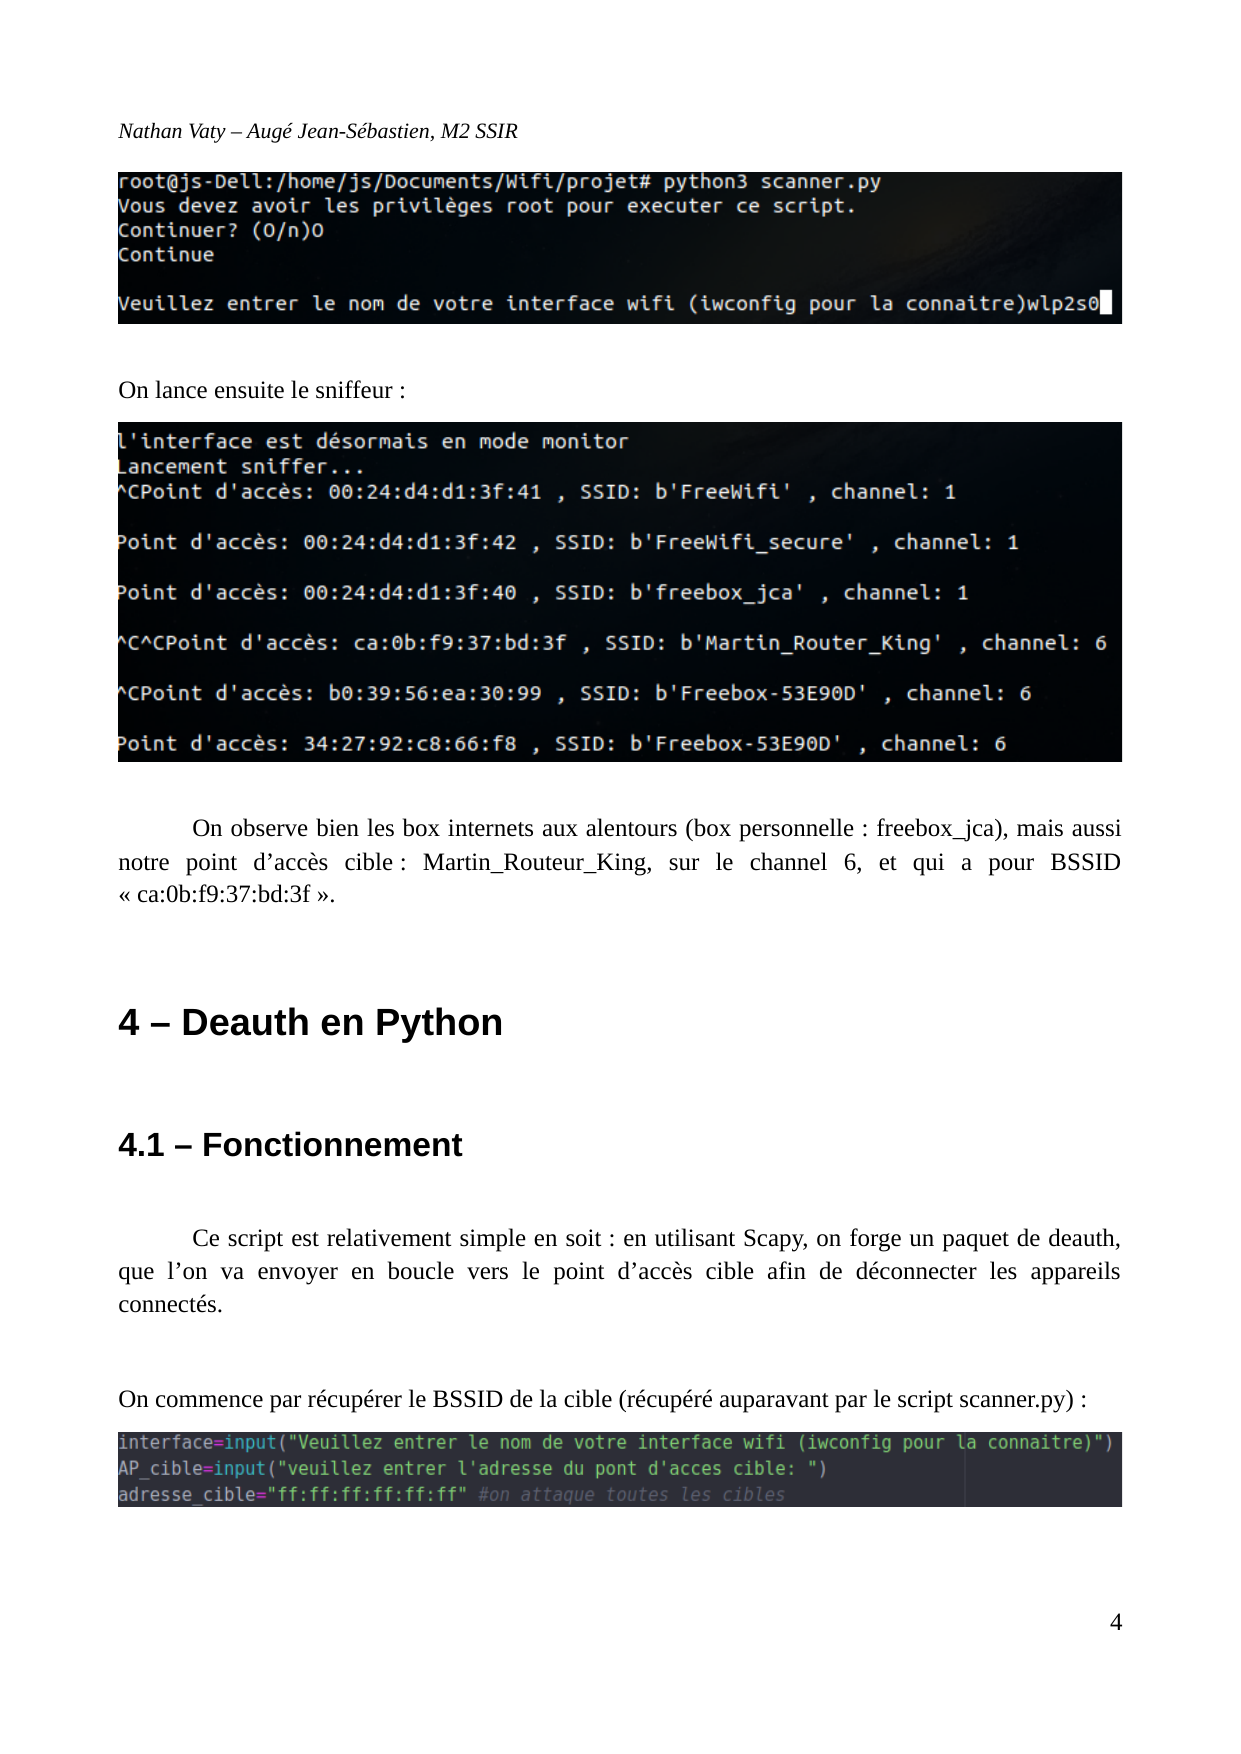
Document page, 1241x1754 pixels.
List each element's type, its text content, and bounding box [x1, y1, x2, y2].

subtitle 4.1 – Fonctionnement [118, 1124, 1122, 1163]
text On observe bien les box internets aux alentours (box personnelle : freebox_jca), mais aussi notre point d’accès cible : Martin_Routeur_King, sur le channel 6, et qui a pour BSSID « ca:0b:f9:37:bd:3f ». [118, 813, 1122, 908]
text Ce script est relativement simple en soit : en utilisant Scapy, on forge un paquet de deauth, que l’on va envoyer en boucle vers le point d’accès cible afin de déconnecter les appareils connectés. [118, 1223, 1122, 1318]
text On lance ensuite le sniffeur : [118, 375, 1122, 404]
picture [118, 422, 1123, 762]
subtitle 4 – Deauth en Python [118, 1000, 1122, 1043]
text On commence par récupérer le BSSID de la cible (récupéré auparavant par le script scanner.py) : [118, 1384, 1122, 1413]
picture [118, 172, 1123, 324]
picture [118, 1432, 1123, 1507]
